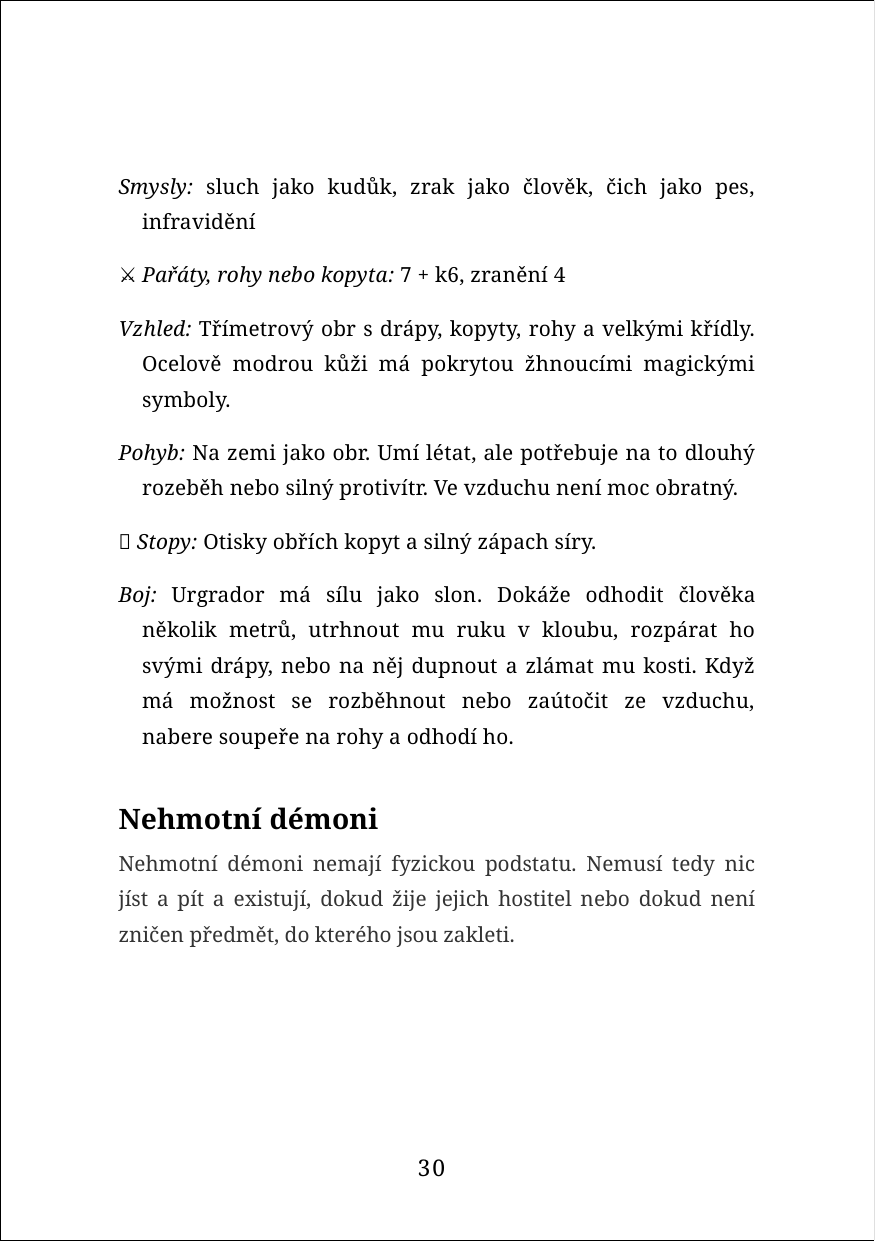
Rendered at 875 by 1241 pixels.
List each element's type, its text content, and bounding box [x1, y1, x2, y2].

text ⚔ Pařáty, rohy nebo kopyta: 7 + k6, zranění 4 [118, 261, 756, 289]
text Vzhled: Třímetrový obr s drápy, kopyty, rohy a velkými křídly. Ocelově modrou kůži má pokrytou žhnoucími magickými symboly. [118, 314, 756, 413]
text 👣 Stopy: Otisky obřích kopyt a silný zápach síry. [118, 527, 756, 555]
text Pohyb: Na zemi jako obr. Umí létat, ale potřebuje na to dlouhý rozeběh nebo silný protivítr. Ve vzduchu není moc obratný. [118, 438, 756, 502]
text Boj: Urgrador má sílu jako slon. Dokáže odhodit člověka několik metrů, utrhnout mu ruku v kloubu, rozpárat ho svými drápy, nebo na něj dupnout a zlámat mu kosti. Když má možnost se rozběhnout nebo zaútočit ze vzduchu, nabere soupeře na rohy a odhodí ho. [118, 580, 756, 751]
text Nehmotní démoni nemají fyzickou podstatu. Nemusí tedy nic jíst a pít a existují, dokud žije jejich hostitel nebo dokud není zničen předmět, do kterého jsou zakleti. [118, 849, 756, 948]
subtitle Nehmotní démoni [118, 799, 756, 837]
text Smysly: sluch jako kudůk, zrak jako člověk, čich jako pes, infravidění [118, 172, 756, 236]
